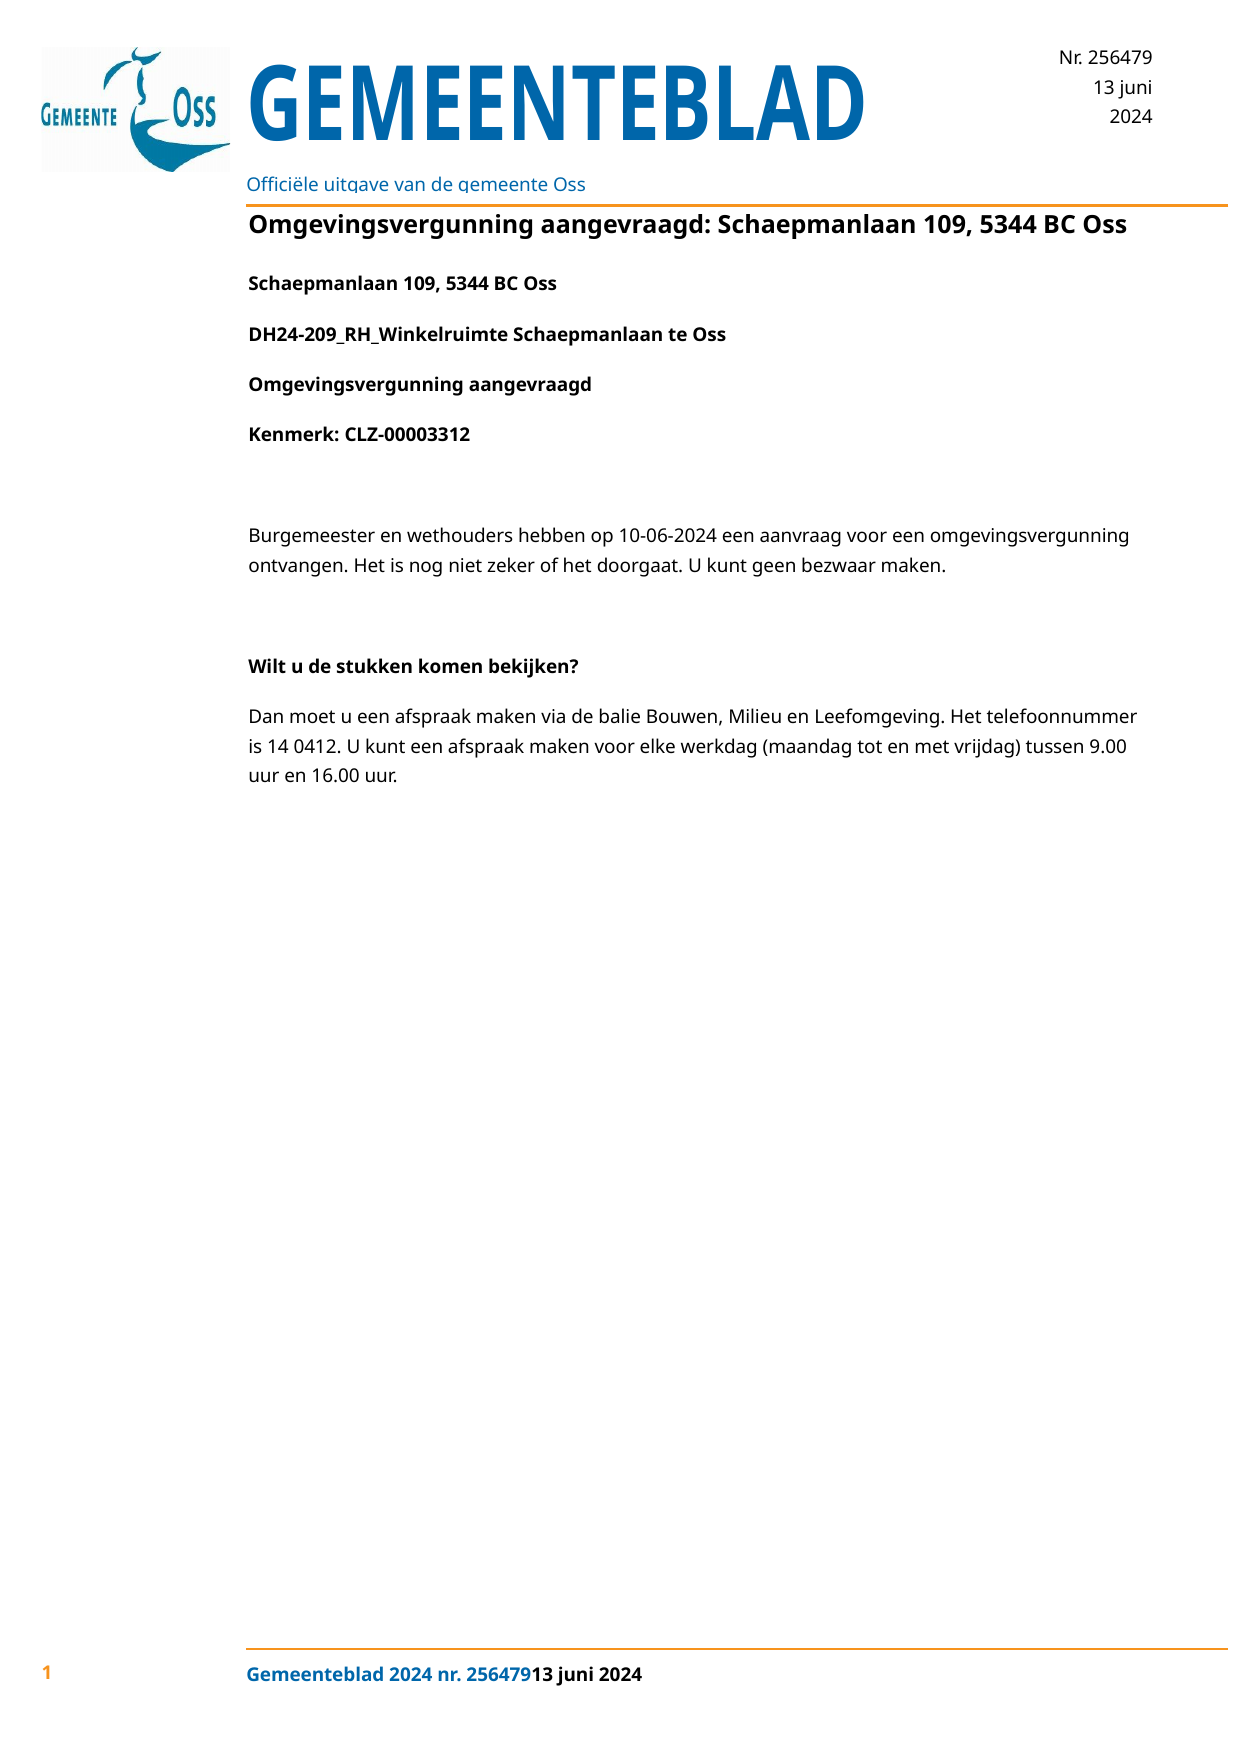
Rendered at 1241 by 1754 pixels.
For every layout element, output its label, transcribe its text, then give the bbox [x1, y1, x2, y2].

text Wilt u de stukken komen bekijken? [248, 653, 1152, 678]
text Schaepmanlaan 109, 5344 BC Oss [248, 270, 1152, 296]
text Dan moet u een afspraak maken via de balie Bouwen, Milieu en Leefomgeving. Het telefoonnummer is 14 0412. U kunt een afspraak maken voor elke werkdag (maandag tot en met vrijdag) tussen 9.00 uur en 16.00 uur. [248, 703, 1152, 788]
picture [41, 47, 231, 172]
text Kenmerk: CLZ-00003312 [248, 422, 1152, 447]
text DH24-209_RH_Winkelruimte Schaepmanlaan te Oss [248, 321, 1152, 346]
text Omgevingsvergunning aangevraagd: Schaepmanlaan 109, 5344 BC Oss [248, 207, 1152, 241]
text Omgevingsvergunning aangevraagd [248, 371, 1152, 397]
text Burgemeester en wethouders hebben op 10-06-2024 een aanvraag voor een omgevingsvergunning ontvangen. Het is nog niet zeker of het doorgaat. U kunt geen bezwaar maken. [248, 522, 1152, 578]
